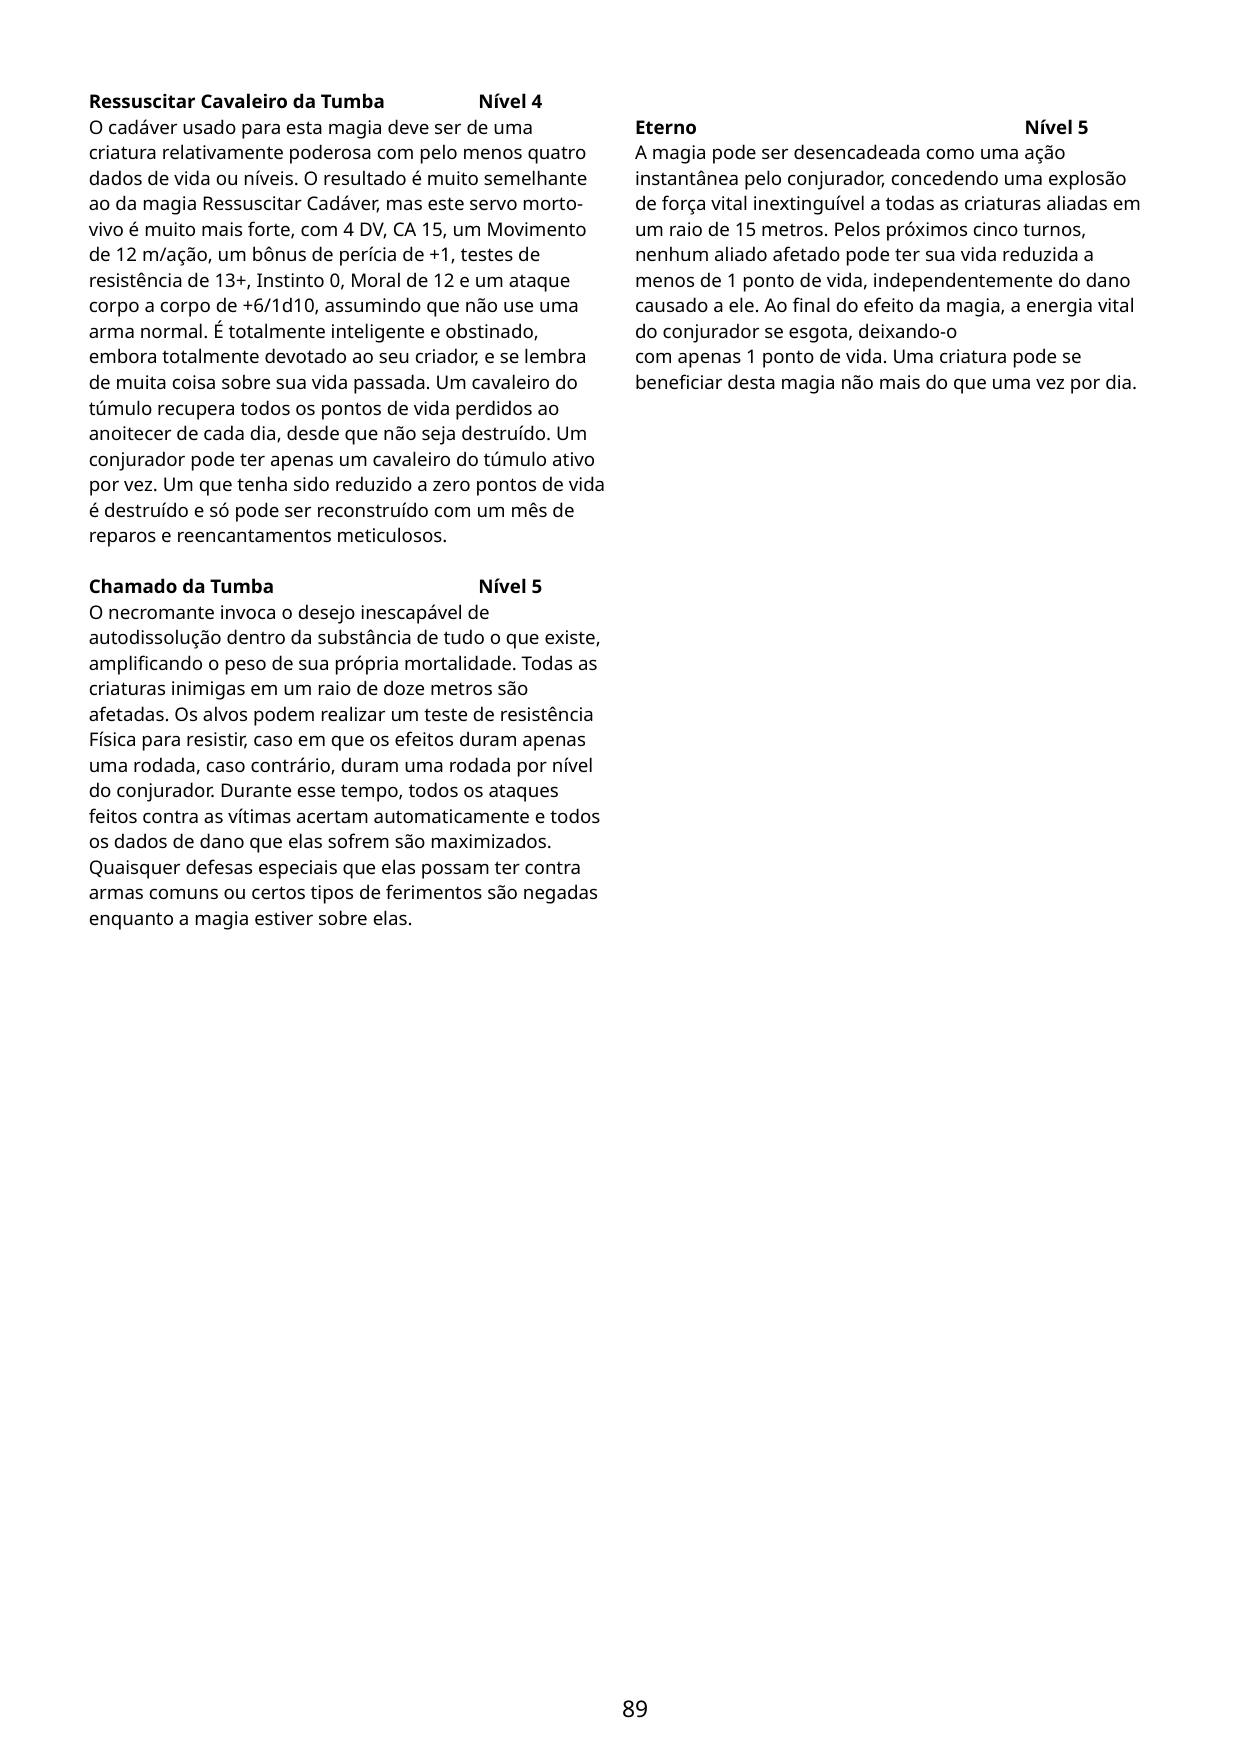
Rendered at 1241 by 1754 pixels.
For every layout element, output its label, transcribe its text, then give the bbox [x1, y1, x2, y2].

table_cell O necromante invoca o desejo inescapável de autodissolução dentro da substância de tudo o que existe, amplificando o peso de sua própria mortalidade. Todas as criaturas inimigas em um raio de doze metros são afetadas. Os alvos podem realizar um teste de resistência Física para resistir, caso em que os efeitos duram apenas uma rodada, caso contrário, duram uma rodada por nível do conjurador. Durante esse tempo, todos os ataques feitos contra as vítimas acertam automaticamente e todos os dados de dano que elas sofrem são maximizados. Quaisquer defesas especiais que elas possam ter contra armas comuns ou certos tipos de ferimentos são negadas enquanto a magia estiver sobre elas. [89, 599, 605, 931]
table_cell A magia pode ser desencadeada como uma ação instantânea pelo conjurador, concedendo uma explosão de força vital inextinguível a todas as criaturas aliadas em um raio de 15 metros. Pelos próximos cinco turnos, nenhum aliado afetado pode ter sua vida reduzida a menos de 1 ponto de vida, independentemente do dano causado a ele. Ao final do efeito da magia, a energia vital do conjurador se esgota, deixando-o com apenas 1 ponto de vida. Uma criatura pode se beneficiar desta magia não mais do que uma vez por dia. [635, 140, 1152, 395]
table_header Eterno [635, 114, 1013, 139]
table_header Nível 5 [478, 574, 605, 599]
table_header Nível 4 [478, 89, 605, 114]
table_header Nível 5 [1024, 114, 1152, 139]
table_header [1013, 114, 1024, 139]
table_header Chamado da Tumba [89, 574, 467, 599]
table_header [467, 89, 478, 114]
table_cell [635, 446, 1152, 471]
table_header [635, 420, 1013, 446]
table_cell O cadáver usado para esta magia deve ser de uma criatura relativamente poderosa com pelo menos quatro dados de vida ou níveis. O resultado é muito semelhante ao da magia Ressuscitar Cadáver, mas este servo morto-vivo é muito mais forte, com 4 DV, CA 15, um Movimento de 12 m/ação, um bônus de perícia de +1, testes de resistência de 13+, Instinto 0, Moral de 12 e um ataque corpo a corpo de +6/1d10, assumindo que não use uma arma normal. É totalmente inteligente e obstinado, embora totalmente devotado ao seu criador, e se lembra de muita coisa sobre sua vida passada. Um cavaleiro do túmulo recupera todos os pontos de vida perdidos ao anoitecer de cada dia, desde que não seja destruído. Um conjurador pode ter apenas um cavaleiro do túmulo ativo por vez. Um que tenha sido reduzido a zero pontos de vida é destruído e só pode ser reconstruído com um mês de reparos e reencantamentos meticulosos. [89, 114, 605, 548]
table_header [1024, 420, 1152, 446]
table_header Ressuscitar Cavaleiro da Tumba [89, 89, 467, 114]
table_header [467, 574, 478, 599]
table_header [1013, 420, 1024, 446]
